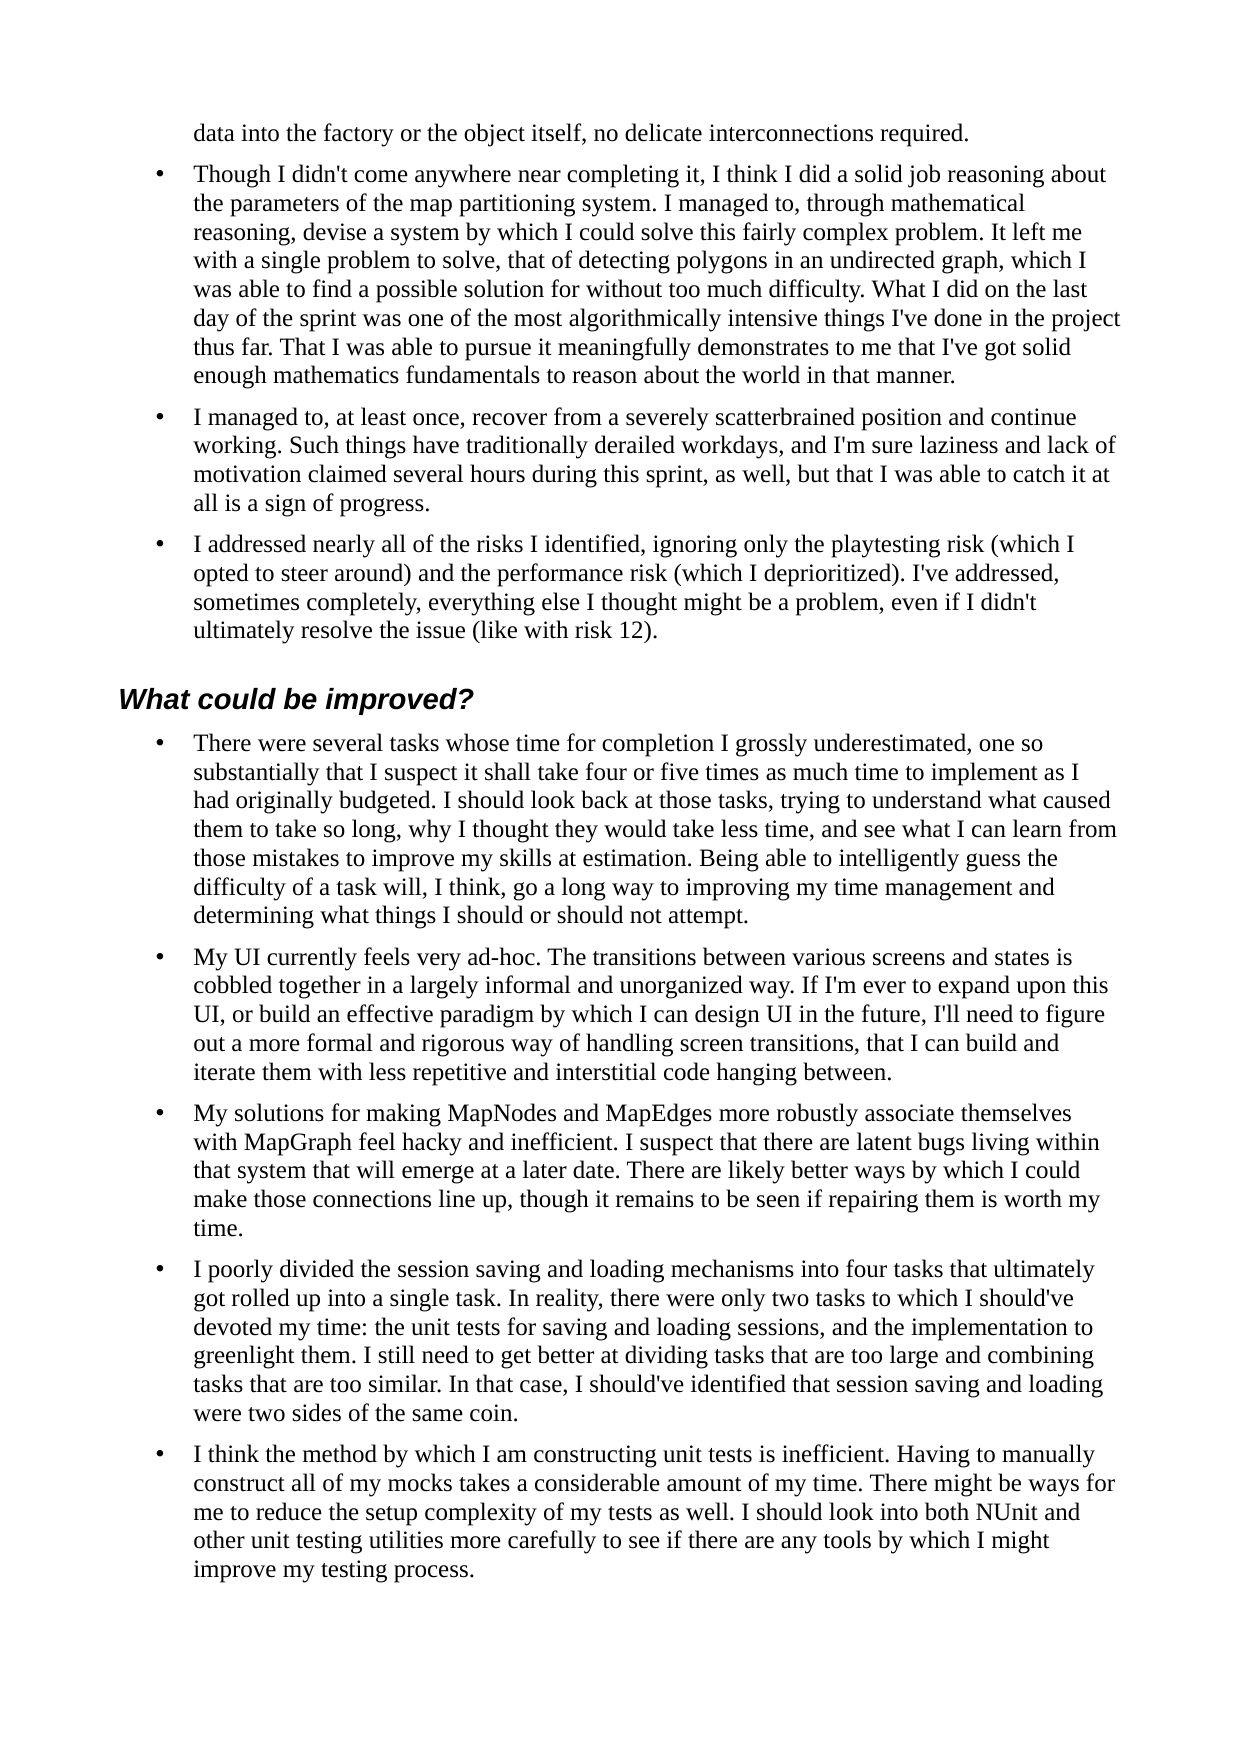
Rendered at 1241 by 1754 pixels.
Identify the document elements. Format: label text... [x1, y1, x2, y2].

list There were several tasks whose time for completion I grossly underestimated, one so substantially that I suspect it shall take four or five times as much time to implement as I had originally budgeted. I should look back at those tasks, trying to understand what caused them to take so long, why I thought they would take less time, and see what I can learn from those mistakes to improve my skills at estimation. Being able to intelligently guess the difficulty of a task will, I think, go a long way to improving my time management and determining what things I should or should not attempt. [156, 728, 1122, 929]
list My solutions for making MapNodes and MapEdges more robustly associate themselves with MapGraph feel hacky and inefficient. I suspect that there are latent bugs living within that system that will emerge at a later date. There are likely better ways by which I could make those connections line up, though it remains to be seen if repairing them is worth my time. [156, 1098, 1122, 1242]
list I poorly divided the session saving and loading mechanisms into four tasks that ultimately got rolled up into a single task. In reality, there were only two tasks to which I should've devoted my time: the unit tests for saving and loading sessions, and the implementation to greenlight them. I still need to get better at dividing tasks that are too large and combining tasks that are too similar. In that case, I should've identified that session saving and loading were two sides of the same coin. [156, 1254, 1122, 1427]
list I think the method by which I am constructing unit tests is inefficient. Having to manually construct all of my mocks takes a considerable amount of my time. There might be ways for me to reduce the setup complexity of my tests as well. I should look into both NUnit and other unit testing utilities more carefully to see if there are any tools by which I might improve my testing process. [156, 1439, 1122, 1583]
list Though I didn't come anywhere near completing it, I think I did a solid job reasoning about the parameters of the map partitioning system. I managed to, through mathematical reasoning, devise a system by which I could solve this fairly complex problem. It left me with a single problem to solve, that of detecting polygons in an undirected graph, which I was able to find a possible solution for without too much difficulty. What I did on the last day of the sprint was one of the most algorithmically intensive things I've done in the project thus far. That I was able to pursue it meaningfully demonstrates to me that I've got solid enough mathematics fundamentals to reason about the world in that manner. [156, 159, 1122, 389]
list I addressed nearly all of the risks I identified, ignoring only the playtesting risk (which I opted to steer around) and the performance risk (which I deprioritized). I've addressed, sometimes completely, everything else I thought might be a problem, even if I didn't ultimately resolve the issue (like with risk 12). [156, 529, 1122, 644]
subtitle What could be improved? [118, 682, 1122, 715]
list I managed to, at least once, recover from a severely scatterbrained position and continue working. Such things have traditionally derailed workdays, and I'm sure laziness and lack of motivation claimed several hours during this sprint, as well, but that I was able to catch it at all is a sign of progress. [156, 402, 1122, 517]
list data into the factory or the object itself, no delicate interconnections required. [156, 118, 1122, 147]
list My UI currently feels very ad-hoc. The transitions between various screens and states is cobbled together in a largely informal and unorganized way. If I'm ever to expand upon this UI, or build an effective paradigm by which I can design UI in the future, I'll need to figure out a more formal and rigorous way of handling screen transitions, that I can build and iterate them with less repetitive and interstitial code hanging between. [156, 942, 1122, 1085]
